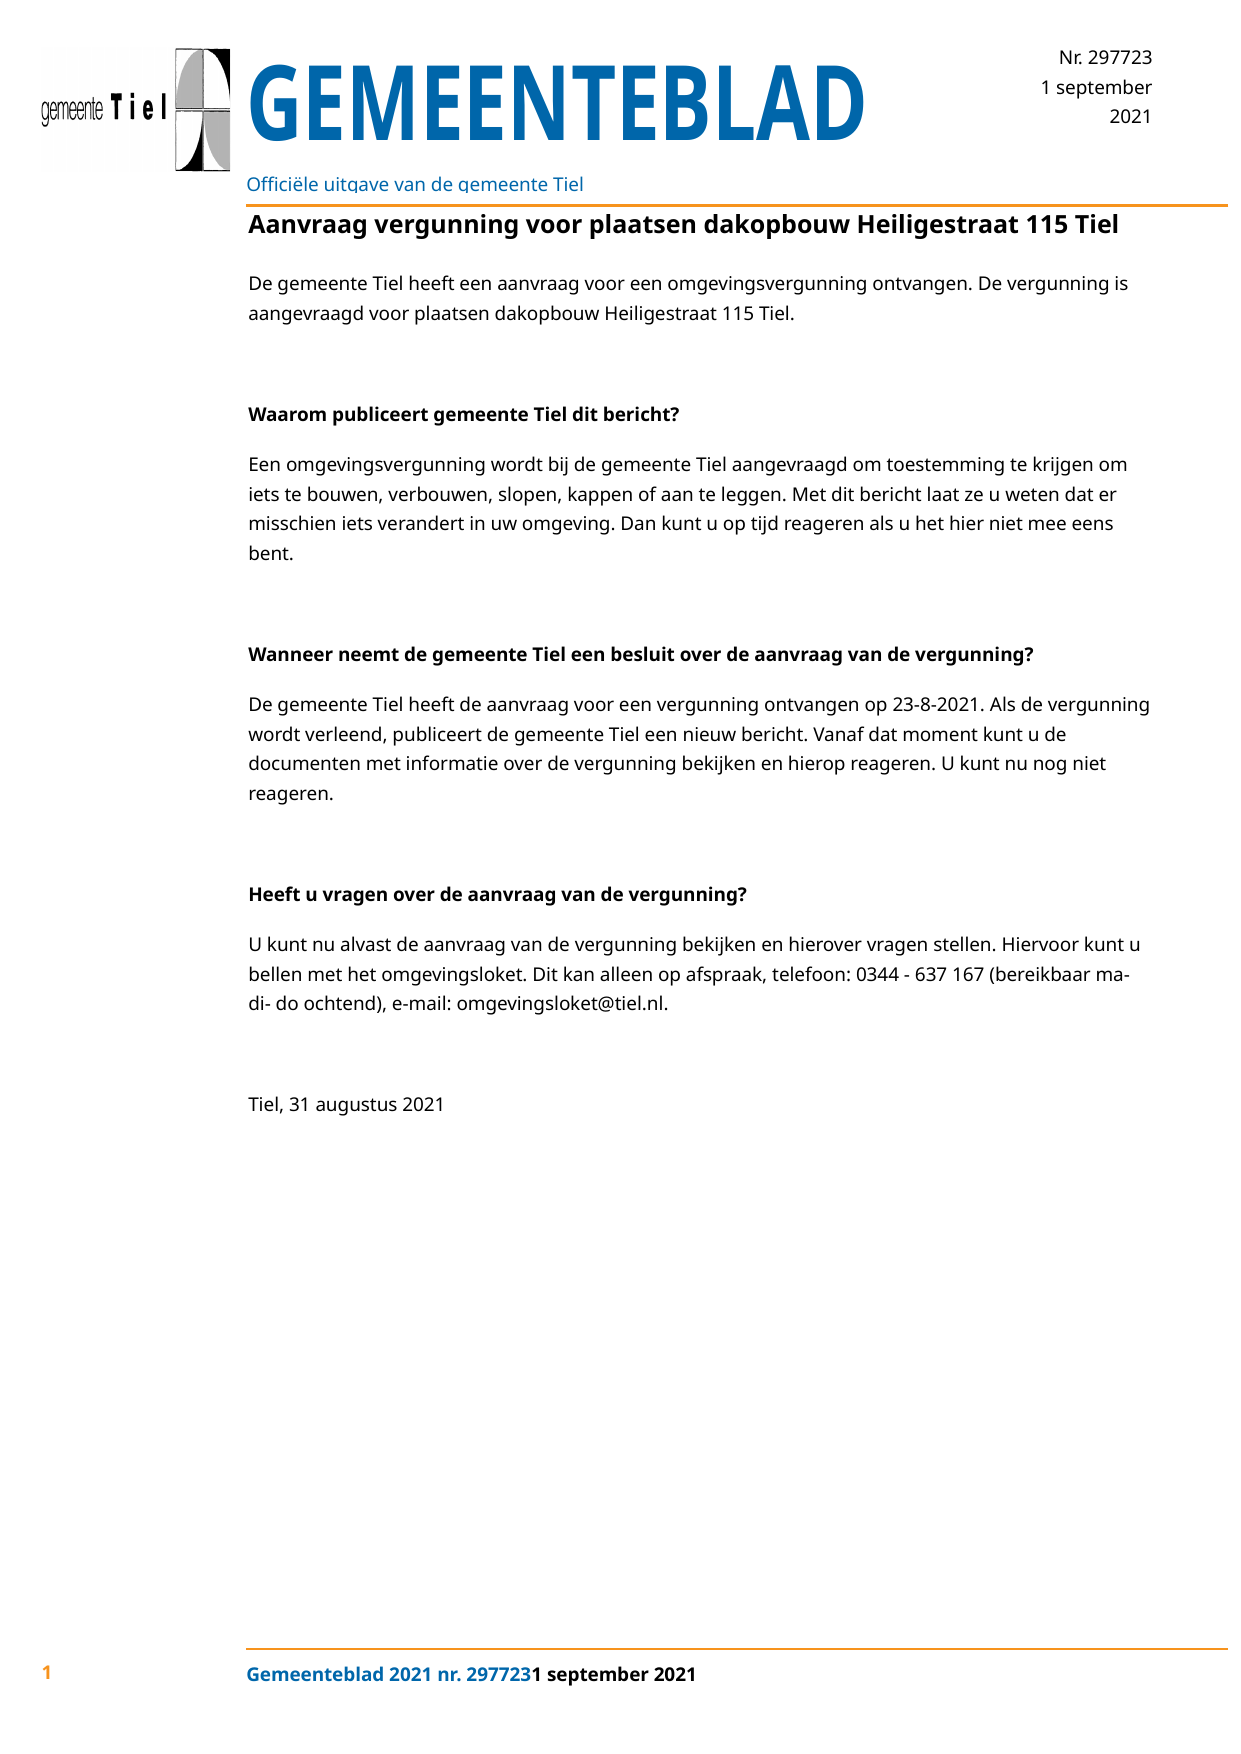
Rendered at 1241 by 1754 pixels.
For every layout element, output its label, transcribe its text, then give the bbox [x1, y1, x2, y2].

text Wanneer neemt de gemeente Tiel een besluit over de aanvraag van de vergunning? [248, 641, 1152, 666]
text De gemeente Tiel heeft een aanvraag voor een omgevingsvergunning ontvangen. De vergunning is aangevraagd voor plaatsen dakopbouw Heiligestraat 115 Tiel. [248, 270, 1152, 326]
picture [41, 47, 231, 172]
text Een omgevingsvergunning wordt bij de gemeente Tiel aangevraagd om toestemming te krijgen om iets te bouwen, verbouwen, slopen, kappen of aan te leggen. Met dit bericht laat ze u weten dat er misschien iets verandert in uw omgeving. Dan kunt u op tijd reageren als u het hier niet mee eens bent. [248, 451, 1152, 566]
text U kunt nu alvast de aanvraag van de vergunning bekijken en hierover vragen stellen. Hiervoor kunt u bellen met het omgevingsloket. Dit kan alleen op afspraak, telefoon: 0344 - 637 167 (bereikbaar ma-di- do ochtend), e-mail: omgevingsloket@tiel.nl. [248, 931, 1152, 1016]
text De gemeente Tiel heeft de aanvraag voor een vergunning ontvangen op 23-8-2021. Als de vergunning wordt verleend, publiceert de gemeente Tiel een nieuw bericht. Vanaf dat moment kunt u de documenten met informatie over de vergunning bekijken en hierop reageren. U kunt nu nog niet reageren. [248, 691, 1152, 806]
text Tiel, 31 augustus 2021 [248, 1091, 1152, 1117]
text Waarom publiceert gemeente Tiel dit bericht? [248, 401, 1152, 426]
text Heeft u vragen over de aanvraag van de vergunning? [248, 881, 1152, 906]
text Aanvraag vergunning voor plaatsen dakopbouw Heiligestraat 115 Tiel [248, 207, 1152, 241]
